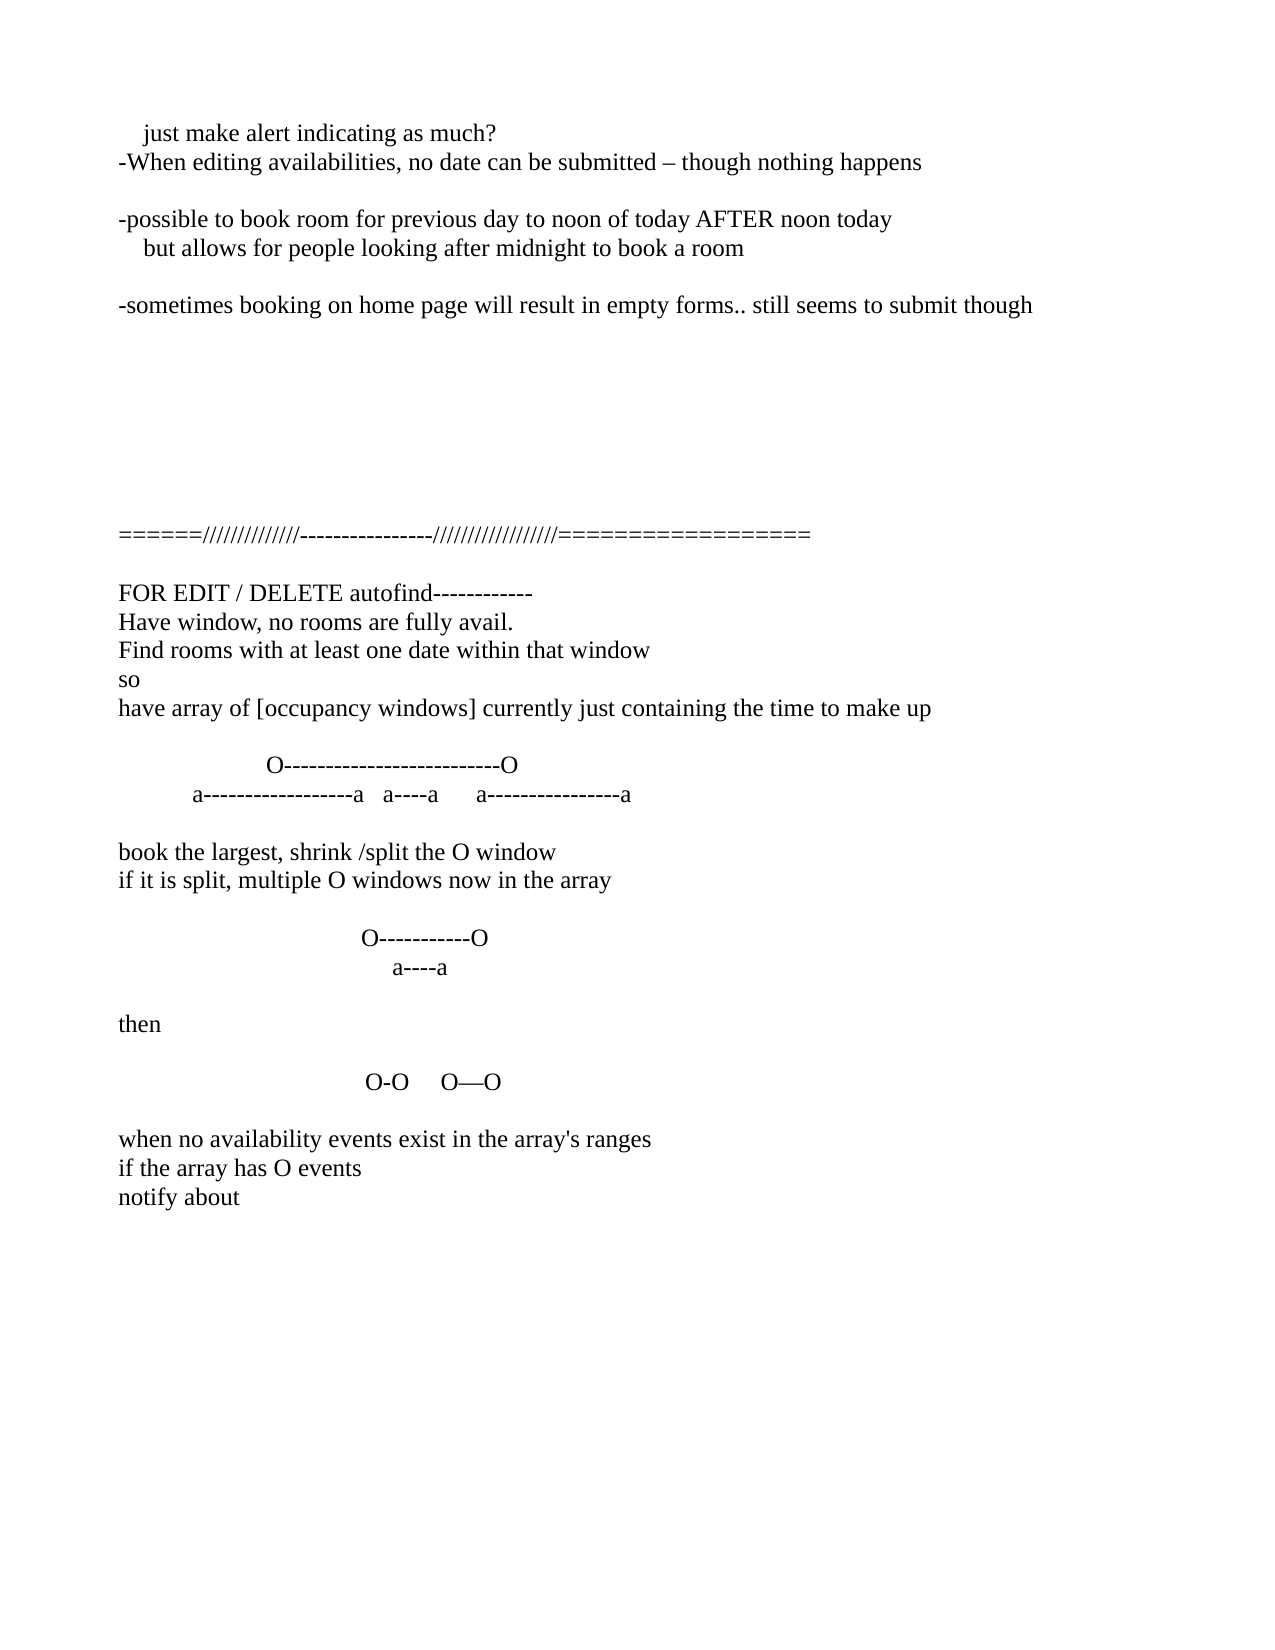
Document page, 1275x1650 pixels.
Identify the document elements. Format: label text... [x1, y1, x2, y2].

text have array of [occupancy windows] currently just containing the time to make up [118, 693, 1157, 722]
text if the array has O events [118, 1153, 1157, 1182]
text Find rooms with at least one date within that window [118, 636, 1157, 664]
text then [118, 1009, 1157, 1038]
text just make alert indicating as much? [118, 118, 1157, 147]
text book the largest, shrink /split the O window [118, 837, 1157, 866]
text but allows for people looking after midnight to book a room [118, 233, 1157, 262]
text so [118, 664, 1157, 693]
text -possible to book room for previous day to noon of today AFTER noon today [118, 204, 1157, 233]
text notify about [118, 1182, 1157, 1211]
text Have window, no rooms are fully avail. [118, 607, 1157, 636]
text ======//////////////----------------//////////////////================== [118, 521, 1157, 549]
text O--------------------------O [118, 751, 1157, 779]
text O-O O—O [118, 1067, 1157, 1096]
text -When editing availabilities, no date can be submitted – though nothing happens [118, 147, 1157, 176]
text -sometimes booking on home page will result in empty forms.. still seems to submit though [118, 291, 1157, 319]
text a------------------a a----a a----------------a [118, 779, 1157, 808]
text a----a [118, 952, 1157, 981]
text FOR EDIT / DELETE autofind------------ [118, 578, 1157, 607]
text when no availability events exist in the array's ranges [118, 1124, 1157, 1153]
text O-----------O [118, 923, 1157, 952]
text if it is split, multiple O windows now in the array [118, 866, 1157, 894]
